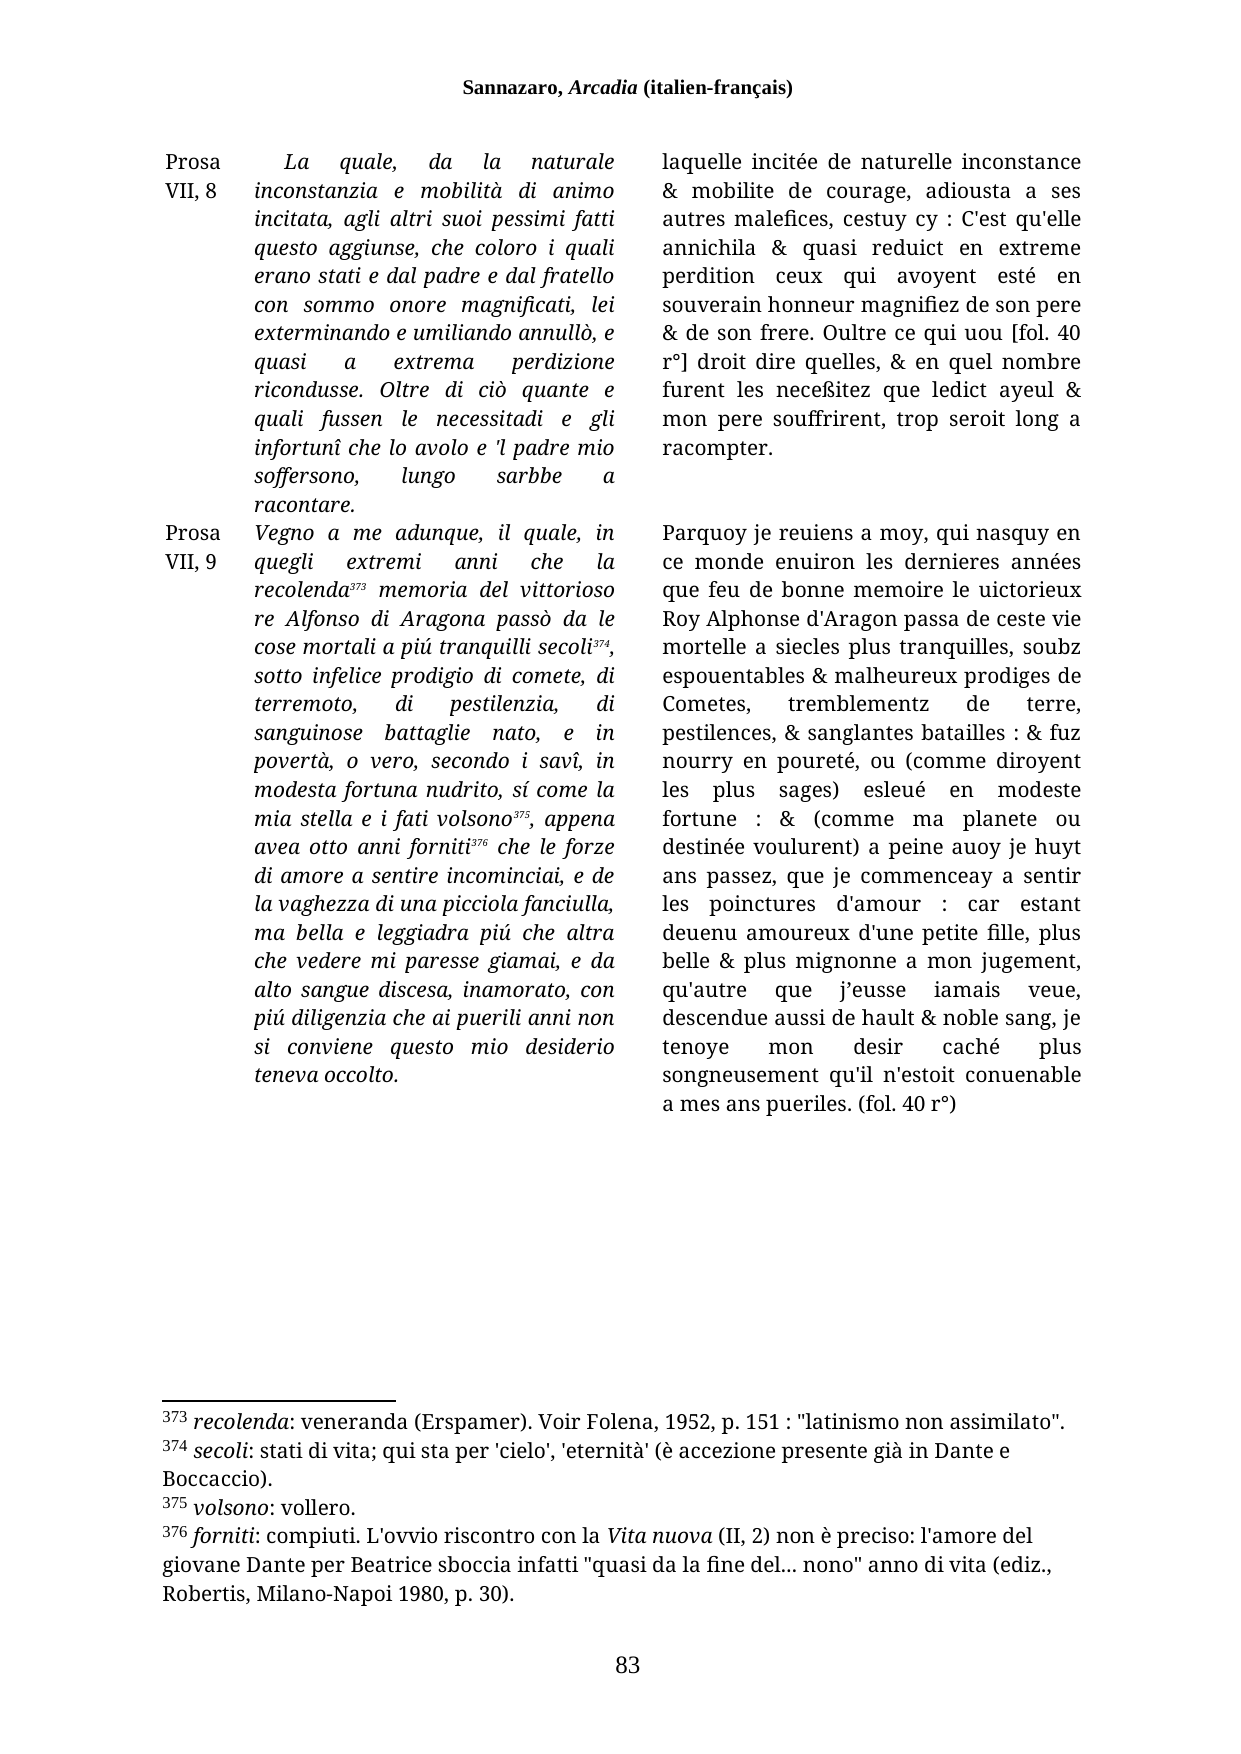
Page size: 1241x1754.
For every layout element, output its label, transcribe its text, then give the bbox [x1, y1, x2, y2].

table_cell Vegno a me adunque, il quale, in quegli extremi anni che la recolenda memoria del vittorioso re Alfonso di Aragona passò da le cose mortali a piú tranquilli secoli, sotto infelice prodigio di comete, di terremoto, di pestilenzia, di sanguinose battaglie nato, e in povertà, o vero, secondo i savî, in modesta fortuna nudrito, sí come la mia stella e i fati volsono, appena avea otto anni forniti che le forze di amore a sentire incominciai, e de la vaghezza di una picciola fanciulla, ma bella e leggiadra piú che altra che vedere mi paresse giamai, e da alto sangue discesa, inamorato, con piú diligenzia che ai puerili anni non si conviene questo mio desiderio teneva occolto. [232, 518, 640, 1117]
table_cell Prosa VII, 8 [158, 147, 232, 518]
table_cell laquelle incitée de naturelle inconstance & mobilite de courage, adiousta a ses autres malefices, cestuy cy : C'est qu'elle annichila & quasi reduict en extreme perdition ceux qui avoyent esté en souverain honneur magnifiez de son pere & de son frere. Oultre ce qui uou [fol. 40 r°] droit dire quelles, & en quel nombre furent les neceßitez que ledict ayeul & mon pere souffrirent, trop seroit long a racompter. [640, 147, 1104, 518]
table_cell Prosa VII, 9 [158, 518, 232, 1117]
table_cell La quale, da la naturale inconstanzia e mobilità di animo incitata, agli altri suoi pessimi fatti questo aggiunse, che coloro i quali erano stati e dal padre e dal fratello con sommo onore magnificati, lei exterminando e umiliando annullò, e quasi a extrema perdizione ricondusse. Oltre di ciò quante e quali fussen le necessitadi e gli infortunî che lo avolo e 'l padre mio soffersono, lungo sarbbe a racontare. [232, 147, 640, 518]
table_cell Parquoy je reuiens a moy, qui nasquy en ce monde enuiron les dernieres années que feu de bonne memoire le uictorieux Roy Alphonse d'Aragon passa de ceste vie mortelle a siecles plus tranquilles, soubz espouentables & malheureux prodiges de Cometes, tremblementz de terre, pestilences, & sanglantes batailles : & fuz nourry en poureté, ou (comme diroyent les plus sages) esleué en modeste fortune : & (comme ma planete ou destinée voulurent) a peine auoy je huyt ans passez, que je commenceay a sentir les poinctures d'amour : car estant deuenu amoureux d'une petite fille, plus belle & plus mignonne a mon jugement, qu'autre que j’eusse iamais veue, descendue aussi de hault & noble sang, je tenoye mon desir caché plus songneusement qu'il n'estoit conuenable a mes ans pueriles. (fol. 40 r°) [640, 518, 1104, 1117]
